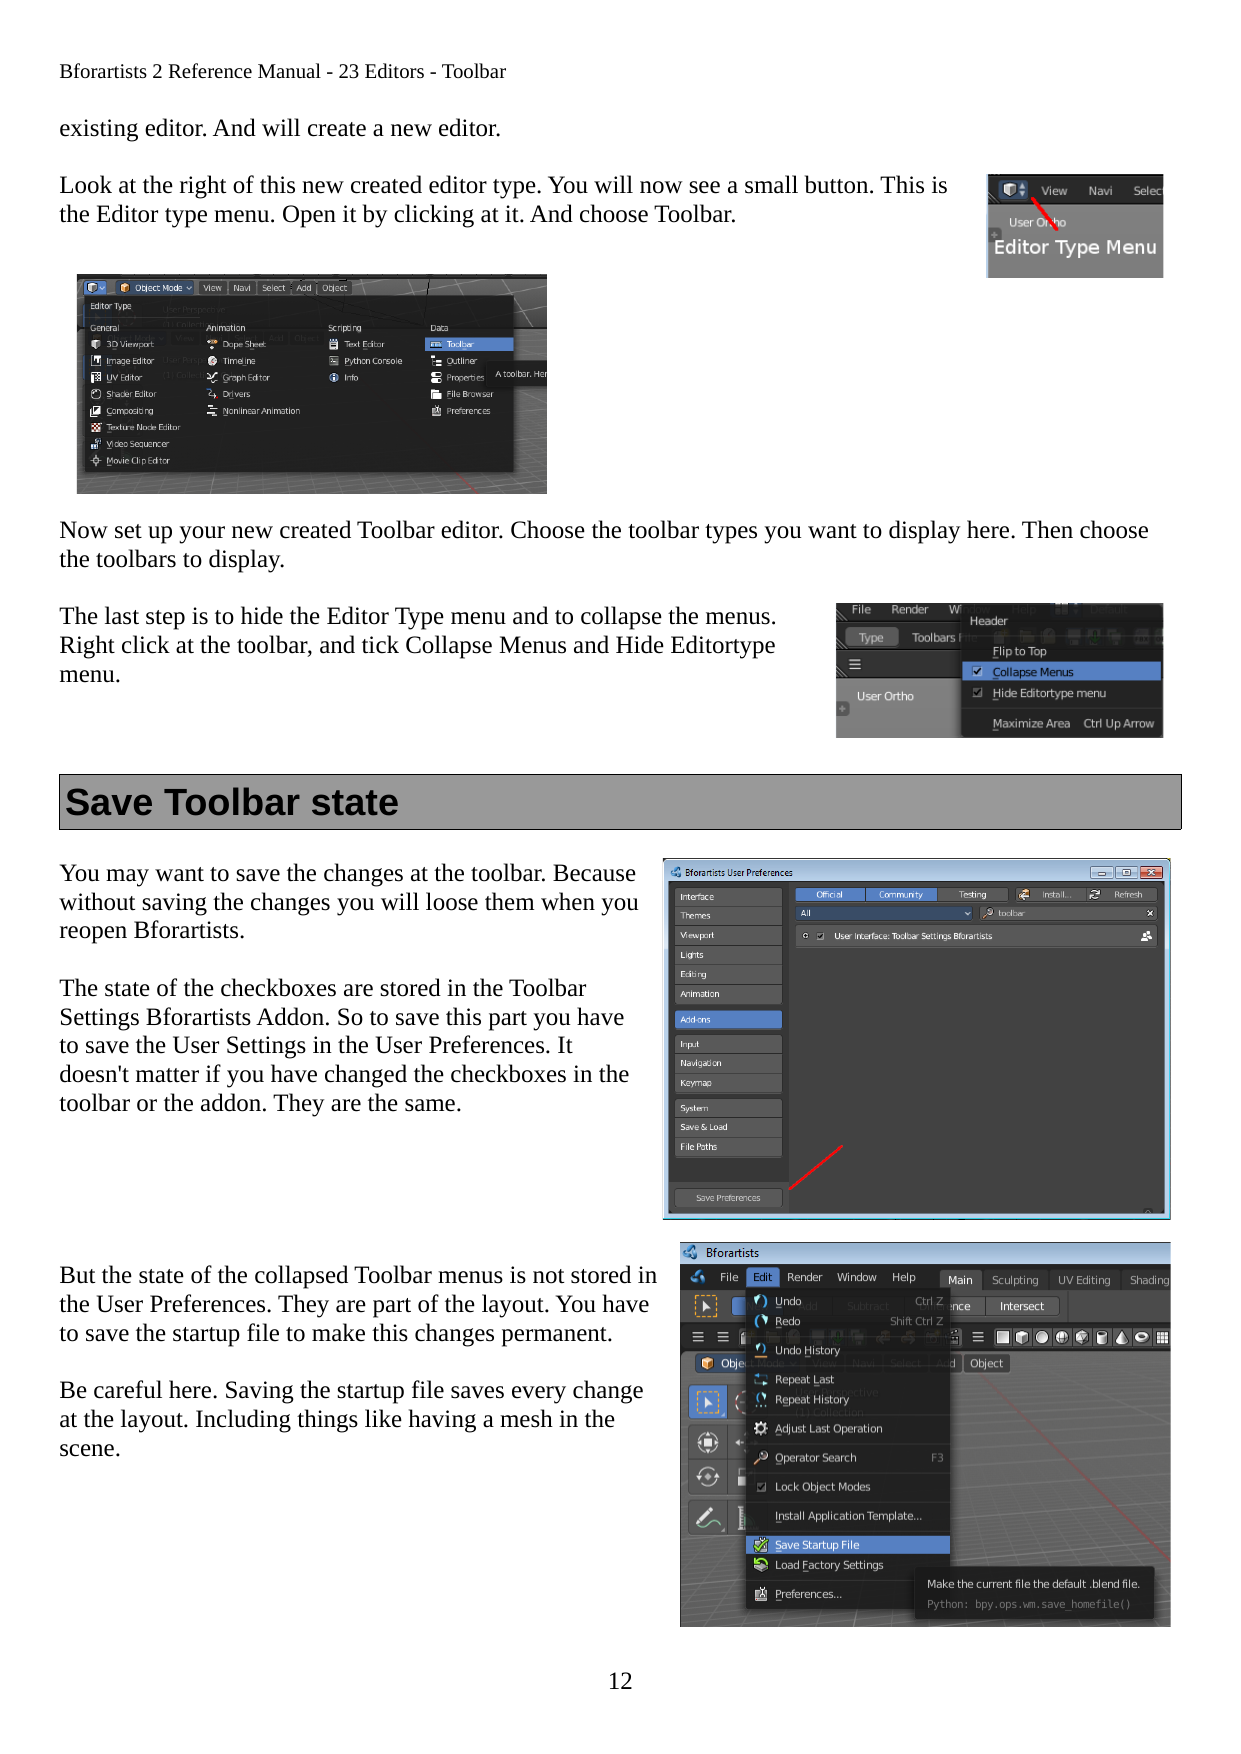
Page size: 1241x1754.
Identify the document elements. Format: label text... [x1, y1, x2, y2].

picture [662, 858, 1171, 1220]
table_header Save Toolbar state [60, 775, 1181, 829]
text Be careful here. Saving the startup file saves every change at the layout. Including things like having a mesh in the scene. [59, 1375, 680, 1462]
text But the state of the collapsed Toolbar menus is not stored in the User Preferences. They are part of the layout. You have to save the startup file to make this changes permanent. [59, 1260, 680, 1347]
picture [76, 274, 547, 494]
picture [680, 1242, 1171, 1627]
picture [986, 174, 1164, 278]
text The state of the checkboxes are stored in the Toolbar Settings Bforartists Addon. So to save this part you have to save the User Settings in the User Preferences. It doesn't matter if you have changed the checkboxes in the toolbar or the addon. They are the same. [59, 973, 662, 1117]
text You may want to save the changes at the toolbar. Because without saving the changes you will loose them when you reopen Bforartists. [59, 858, 662, 944]
text existing editor. And will create a new editor. [59, 113, 1181, 141]
text The last step is to hide the Editor Type menu and to collapse the menus. Right click at the toolbar, and tick Collapse Menus and Hide Editortype menu. [59, 601, 1181, 688]
text Now set up your new created Toolbar editor. Choose the toolbar types you want to display here. Then choose the toolbars to display. [59, 515, 1181, 573]
picture [835, 603, 1164, 738]
text Look at the right of this new created editor type. You will now see a small button. This is the Editor type menu. Open it by clicking at it. And choose Toolbar. [59, 170, 1181, 228]
